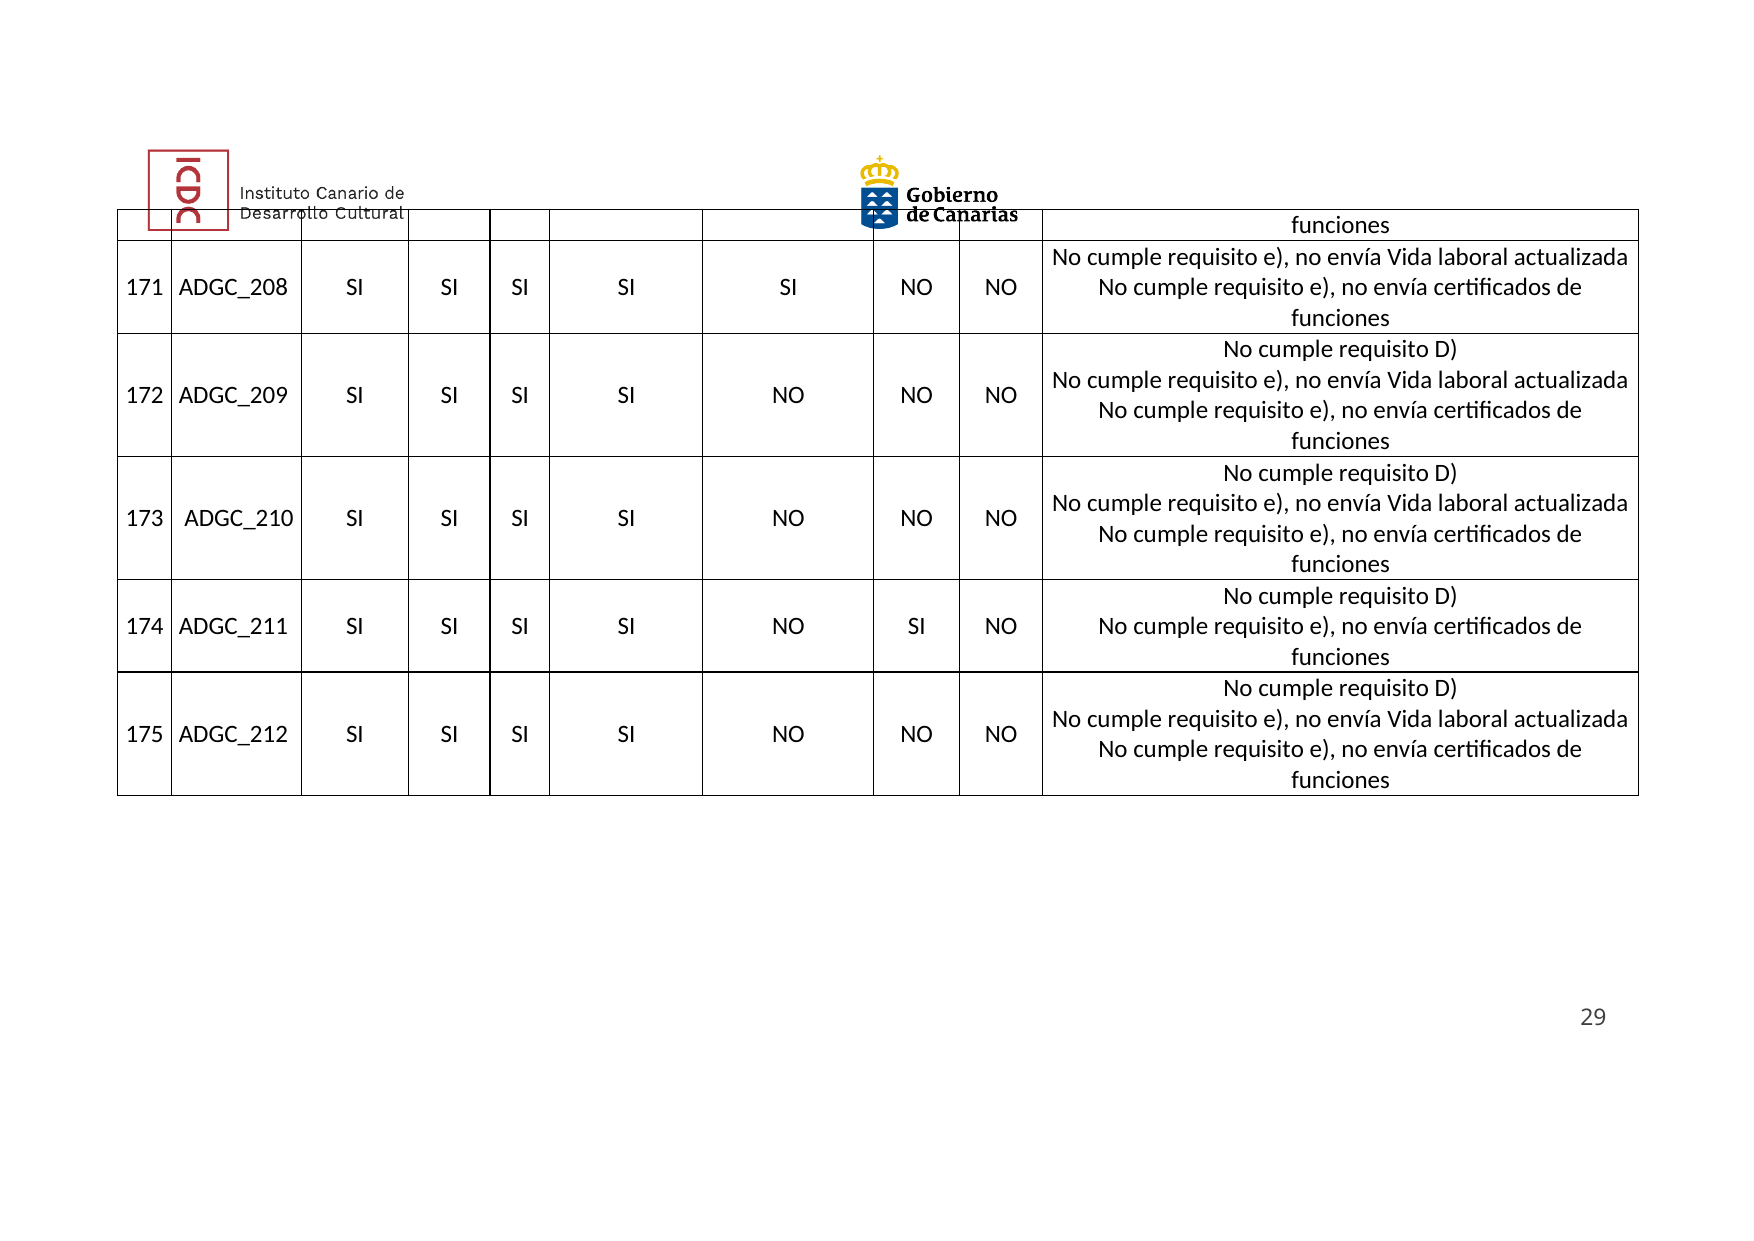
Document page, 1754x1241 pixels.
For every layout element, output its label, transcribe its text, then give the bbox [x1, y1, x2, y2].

table_cell ADGC_210 [172, 457, 301, 579]
table_cell 173 [118, 457, 171, 579]
table_cell No cumple requisito e), no envía Vida laboral actualizada No cumple requisito e), no envía certificados de funciones [1043, 241, 1638, 333]
table_cell [960, 210, 1042, 240]
table_cell SI [302, 241, 408, 333]
table_cell [172, 210, 301, 240]
table_cell NO [960, 580, 1042, 671]
table_cell [550, 210, 702, 240]
table_cell SI [491, 580, 549, 671]
table_cell No cumple requisito D) No cumple requisito e), no envía Vida laboral actualizada No cumple requisito e), no envía certificados de funciones [1043, 457, 1638, 579]
table_cell NO [703, 457, 873, 579]
table_cell NO [703, 334, 873, 456]
table_cell SI [409, 673, 489, 794]
table_cell 172 [118, 334, 171, 456]
table_cell SI [491, 457, 549, 579]
table_cell ADGC_208 [172, 241, 301, 333]
table_cell [118, 210, 171, 240]
table_cell [302, 210, 408, 240]
table_cell SI [550, 457, 702, 579]
table_cell SI [409, 241, 489, 333]
table_cell ADGC_211 [172, 580, 301, 671]
table_cell SI [550, 334, 702, 456]
table_cell SI [550, 241, 702, 333]
table_cell 171 [118, 241, 171, 333]
table_cell No cumple requisito D) No cumple requisito e), no envía Vida laboral actualizada No cumple requisito e), no envía certificados de funciones [1043, 673, 1638, 794]
table_cell No cumple requisito D) No cumple requisito e), no envía Vida laboral actualizada No cumple requisito e), no envía certificados de funciones [1043, 334, 1638, 456]
table_cell funciones [1043, 210, 1638, 240]
table_cell SI [302, 673, 408, 794]
table_cell 174 [118, 580, 171, 671]
table_cell NO [960, 457, 1042, 579]
table_cell NO [703, 580, 873, 671]
table_cell NO [874, 241, 959, 333]
table_cell No cumple requisito D) No cumple requisito e), no envía certificados de funciones [1043, 580, 1638, 671]
table_cell SI [874, 580, 959, 671]
table_cell SI [491, 334, 549, 456]
table_cell NO [960, 334, 1042, 456]
table_cell NO [874, 673, 959, 794]
table_cell SI [302, 334, 408, 456]
table_cell SI [409, 580, 489, 671]
table_cell SI [703, 241, 873, 333]
table_cell [491, 210, 549, 240]
table_cell SI [409, 457, 489, 579]
table_cell NO [874, 457, 959, 579]
table_cell SI [302, 457, 408, 579]
table_cell [874, 210, 959, 240]
table_cell ADGC_212 [172, 673, 301, 794]
table_cell NO [960, 673, 1042, 794]
table_cell SI [550, 580, 702, 671]
table_cell [409, 210, 489, 240]
table_cell NO [960, 241, 1042, 333]
table_cell SI [491, 241, 549, 333]
table_cell NO [703, 673, 873, 794]
table_cell [703, 210, 873, 240]
table_cell SI [409, 334, 489, 456]
table_cell SI [491, 673, 549, 794]
table_cell 175 [118, 673, 171, 794]
table_cell SI [550, 673, 702, 794]
table_cell NO [874, 334, 959, 456]
table_cell SI [302, 580, 408, 671]
table_cell ADGC_209 [172, 334, 301, 456]
